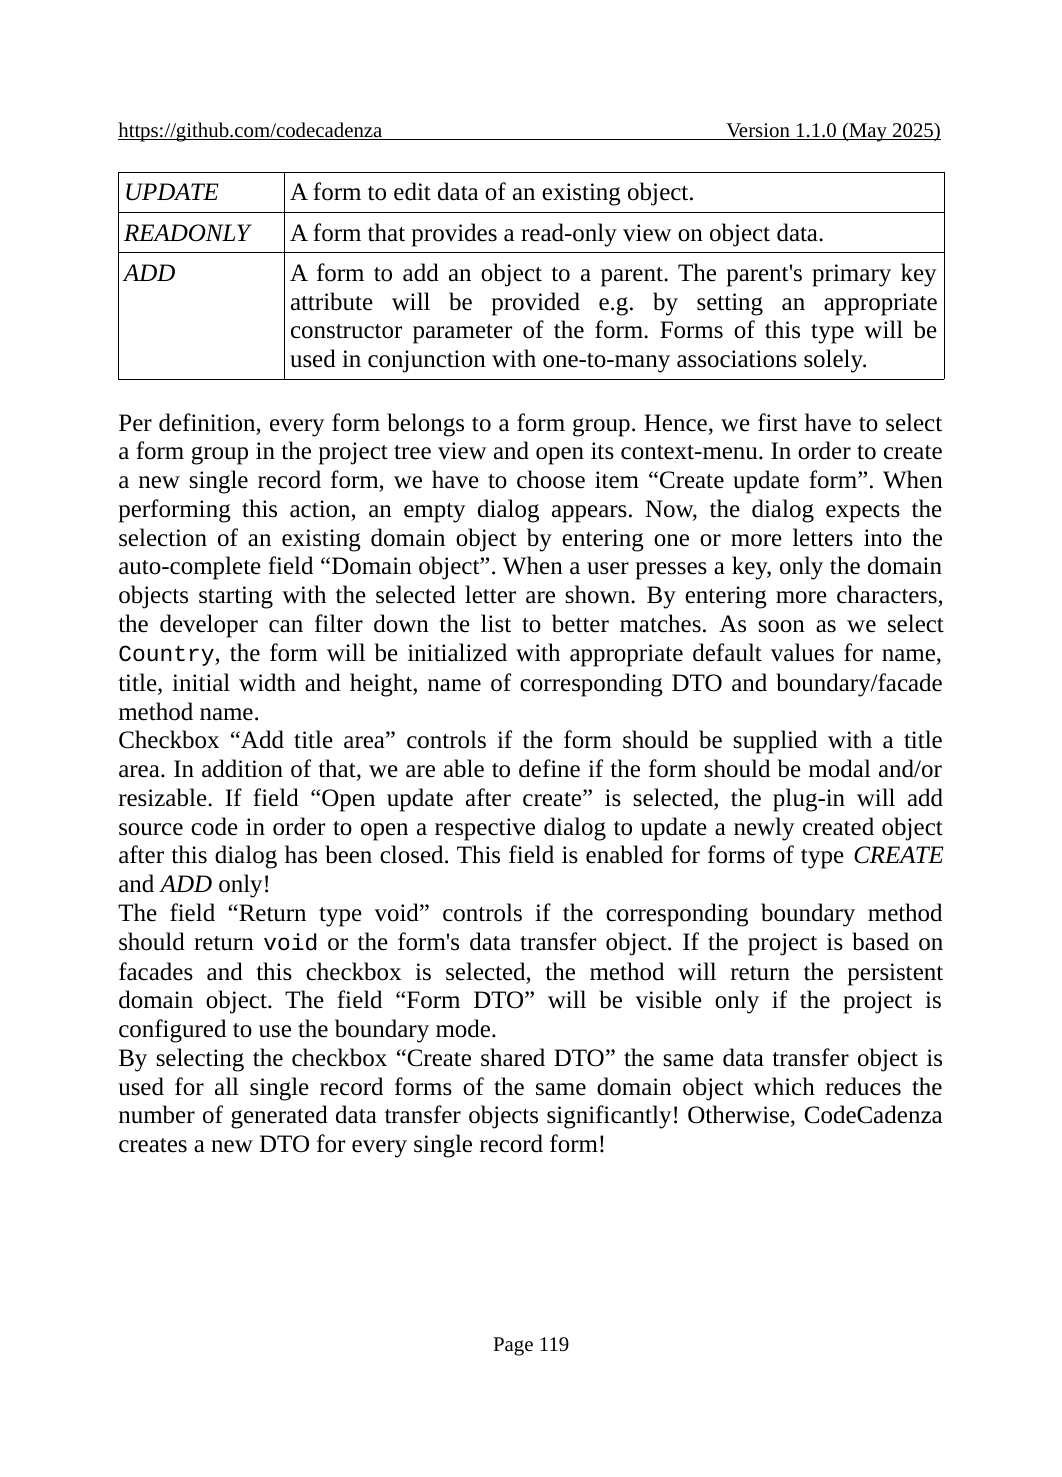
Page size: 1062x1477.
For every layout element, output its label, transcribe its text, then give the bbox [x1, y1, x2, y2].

table_cell UPDATE [119, 173, 284, 212]
table_cell A form that provides a read-only view on object data. [285, 213, 944, 252]
table_cell READONLY [119, 213, 284, 252]
text Per definition, every form belongs to a form group. Hence, we first have to select a form group in the project tree view and open its context-menu. In order to create a new single record form, we have to choose item “Create update form”. When performing this action, an empty dialog appears. Now, the dialog expects the selection of an existing domain object by entering one or more letters into the auto-complete field “Domain object”. When a user presses a key, only the domain objects starting with the selected letter are shown. By entering more characters, the developer can filter down the list to better matches. As soon as we select Country, the form will be initialized with appropriate default values for name, title, initial width and height, name of corresponding DTO and boundary/facade method name. [118, 408, 944, 725]
table_cell ADD [119, 253, 284, 379]
table_cell A form to edit data of an existing object. [285, 173, 944, 212]
table_cell A form to add an object to a parent. The parent's primary key attribute will be provided e.g. by setting an appropriate constructor parameter of the form. Forms of this type will be used in conjunction with one-to-many associations solely. [285, 253, 944, 379]
text By selecting the checkbox “Create shared DTO” the same data transfer object is used for all single record forms of the same domain object which reduces the number of generated data transfer objects significantly! Otherwise, CodeCadenza creates a new DTO for every single record form! [118, 1043, 944, 1158]
text The field “Return type void” controls if the corresponding boundary method should return void or the form's data transfer object. If the project is based on facades and this checkbox is selected, the method will return the persistent domain object. The field “Form DTO” will be visible only if the project is configured to use the boundary mode. [118, 898, 944, 1043]
text Checkbox “Add title area” controls if the form should be supplied with a title area. In addition of that, we are able to define if the form should be modal and/or resizable. If field “Open update after create” is selected, the plug-in will add source code in order to open a respective dialog to update a newly created object after this dialog has been closed. This field is enabled for forms of type CREATE and ADD only! [118, 725, 944, 898]
